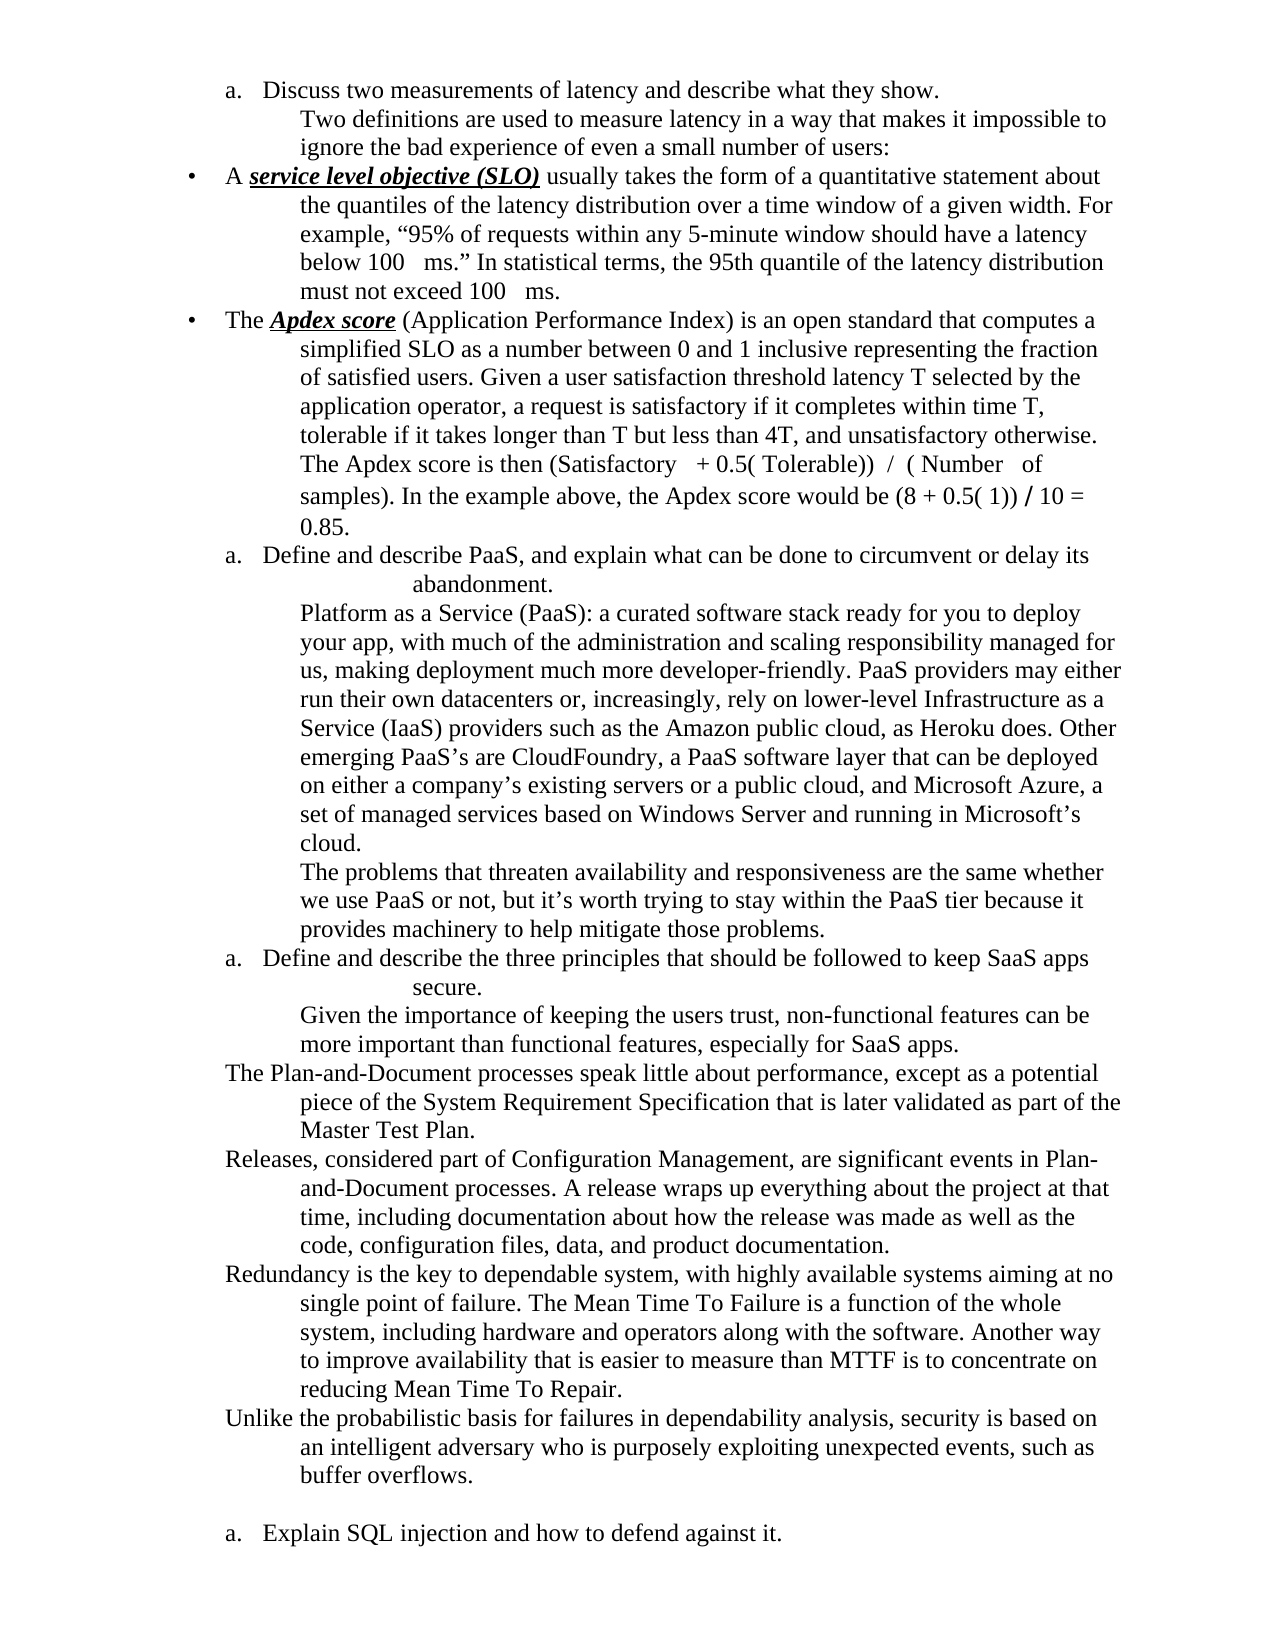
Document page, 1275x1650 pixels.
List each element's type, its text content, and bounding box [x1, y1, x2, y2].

list The Plan-and-Document processes speak little about performance, except as a potential piece of the System Requirement Specification that is later validated as part of the Master Test Plan. [187, 1058, 1125, 1144]
list Redundancy is the key to dependable system, with highly available systems aiming at no single point of failure. The Mean Time To Failure is a function of the whole system, including hardware and operators along with the software. Another way to improve availability that is easier to measure than MTTF is to concentrate on reducing Mean Time To Repair. [187, 1259, 1125, 1403]
text Given the importance of keeping the users trust, non-functional features can be more important than functional features, especially for SaaS apps. [300, 1000, 1125, 1058]
text The problems that threaten availability and responsiveness are the same whether we use PaaS or not, but it’s worth trying to stay within the PaaS tier because it provides machinery to help mitigate those problems. [300, 857, 1125, 943]
list Define and describe the three principles that should be followed to keep SaaS apps secure. [225, 943, 1125, 1000]
list A service level objective (SLO) usually takes the form of a quantitative statement about the quantiles of the latency distribution over a time window of a given width. For example, “95% of requests within any 5-minute window should have a latency below 100 ms.” In statistical terms, the 95th quantile of the latency distribution must not exceed 100 ms. [187, 161, 1125, 305]
list Discuss two measurements of latency and describe what they show. [225, 75, 1125, 104]
list Define and describe PaaS, and explain what can be done to circumvent or delay its abandonment. [225, 540, 1125, 598]
list Unlike the probabilistic basis for failures in dependability analysis, security is based on an intelligent adversary who is purposely exploiting unexpected events, such as buffer overflows. [187, 1403, 1125, 1489]
list Releases, considered part of Configuration Management, are significant events in Plan-and-Document processes. A release wraps up everything about the project at that time, including documentation about how the release was made as well as the code, configuration files, data, and product documentation. [187, 1144, 1125, 1259]
text Two definitions are used to measure latency in a way that makes it impossible to ignore the bad experience of even a small number of users: [300, 104, 1125, 161]
text Platform as a Service (PaaS): a curated software stack ready for you to deploy your app, with much of the administration and scaling responsibility managed for us, making deployment much more developer-friendly. PaaS providers may either run their own datacenters or, increasingly, rely on lower-level Infrastructure as a Service (IaaS) providers such as the Amazon public cloud, as Heroku does. Other emerging PaaS’s are CloudFoundry, a PaaS software layer that can be deployed on either a company’s existing servers or a public cloud, and Microsoft Azure, a set of managed services based on Windows Server and running in Microsoft’s cloud. [300, 598, 1125, 857]
list The Apdex score (Application Performance Index) is an open standard that computes a simplified SLO as a number between 0 and 1 inclusive representing the fraction of satisfied users. Given a user satisfaction threshold latency T selected by the application operator, a request is satisfactory if it completes within time T, tolerable if it takes longer than T but less than 4T, and unsatisfactory otherwise. The Apdex score is then (Satisfactory + 0.5( Tolerable)) / ( Number of samples). In the example above, the Apdex score would be (8 + 0.5( 1)) ∕ 10 = 0.85. [187, 305, 1125, 540]
list Explain SQL injection and how to defend against it. [225, 1518, 1125, 1547]
